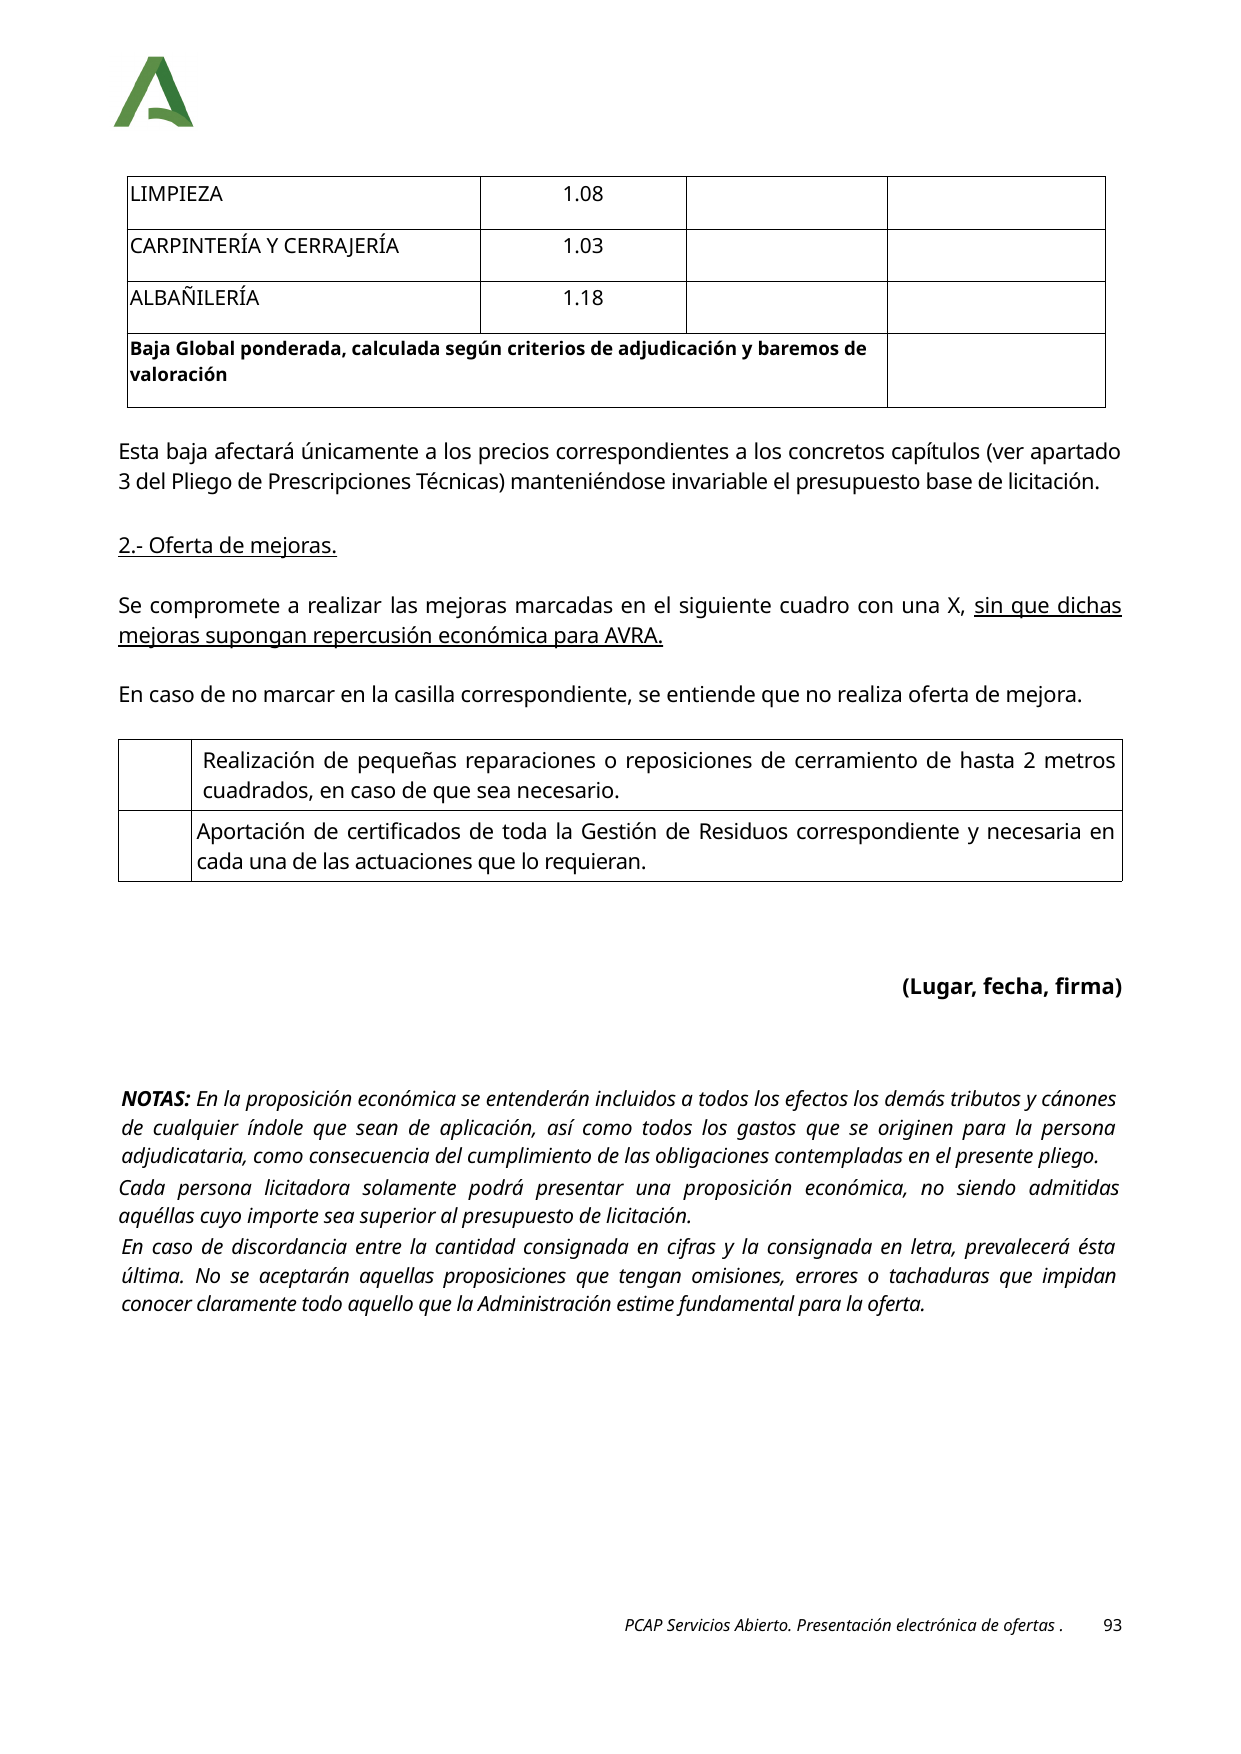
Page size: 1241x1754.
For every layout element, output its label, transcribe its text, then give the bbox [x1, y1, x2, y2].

table_header Realización de pequeñas reparaciones o reposiciones de cerramiento de hasta 2 metros cuadrados, en caso de que sea necesario. [192, 740, 1122, 810]
table_cell ALBAÑILERÍA [128, 282, 480, 333]
text En caso de discordancia entre la cantidad consignada en cifras y la consignada en letra, prevalecerá ésta última. No se aceptarán aquellas proposiciones que tengan omisiones, errores o tachaduras que impidan conocer claramente todo aquello que la Administración estime fundamental para la oferta. [118, 1229, 1122, 1321]
list Esta baja afectará únicamente a los precios correspondientes a los concretos capítulos (ver apartado 3 del Pliego de Prescripciones Técnicas) manteniéndose invariable el presupuesto base de licitación. [118, 436, 1122, 496]
table_cell Baja Global ponderada, calculada según criterios de adjudicación y baremos de valoración [128, 334, 887, 407]
table_cell [888, 230, 1105, 281]
text Cada persona licitadora solamente podrá presentar una proposición económica, no siendo admitidas aquéllas cuyo importe sea superior al presupuesto de licitación. [118, 1173, 1122, 1229]
table_cell LIMPIEZA [128, 177, 480, 228]
table_cell [687, 177, 887, 228]
table_cell Aportación de certificados de toda la Gestión de Residuos correspondiente y necesaria en cada una de las actuaciones que lo requieran. [192, 811, 1122, 881]
table_cell 1,08 [481, 177, 686, 228]
table_cell 1,18 [481, 282, 686, 333]
table_cell [687, 230, 887, 281]
text 2.- Oferta de mejoras. [118, 530, 1122, 560]
table_cell [888, 282, 1105, 333]
table_cell [119, 811, 191, 881]
table_cell 1,03 [481, 230, 686, 281]
text En caso de no marcar en la casilla correspondiente, se entiende que no realiza oferta de mejora. [118, 679, 1122, 709]
table_cell [888, 334, 1105, 407]
table_cell [888, 177, 1105, 228]
table_header [119, 740, 191, 810]
table_cell CARPINTERÍA Y CERRAJERÍA [128, 230, 480, 281]
picture [109, 52, 198, 131]
text Se compromete a realizar las mejoras marcadas en el siguiente cuadro con una X, sin que dichas mejoras supongan repercusión económica para AVRA. [118, 590, 1122, 649]
text (Lugar, fecha, firma) [118, 971, 1122, 1001]
text NOTAS: En la proposición económica se entenderán incluidos a todos los efectos los demás tributos y cánones de cualquier índole que sean de aplicación, así como todos los gastos que se originen para la persona adjudicataria, como consecuencia del cumplimiento de las obligaciones contempladas en el presente pliego. [118, 1081, 1122, 1173]
table_cell [687, 282, 887, 333]
